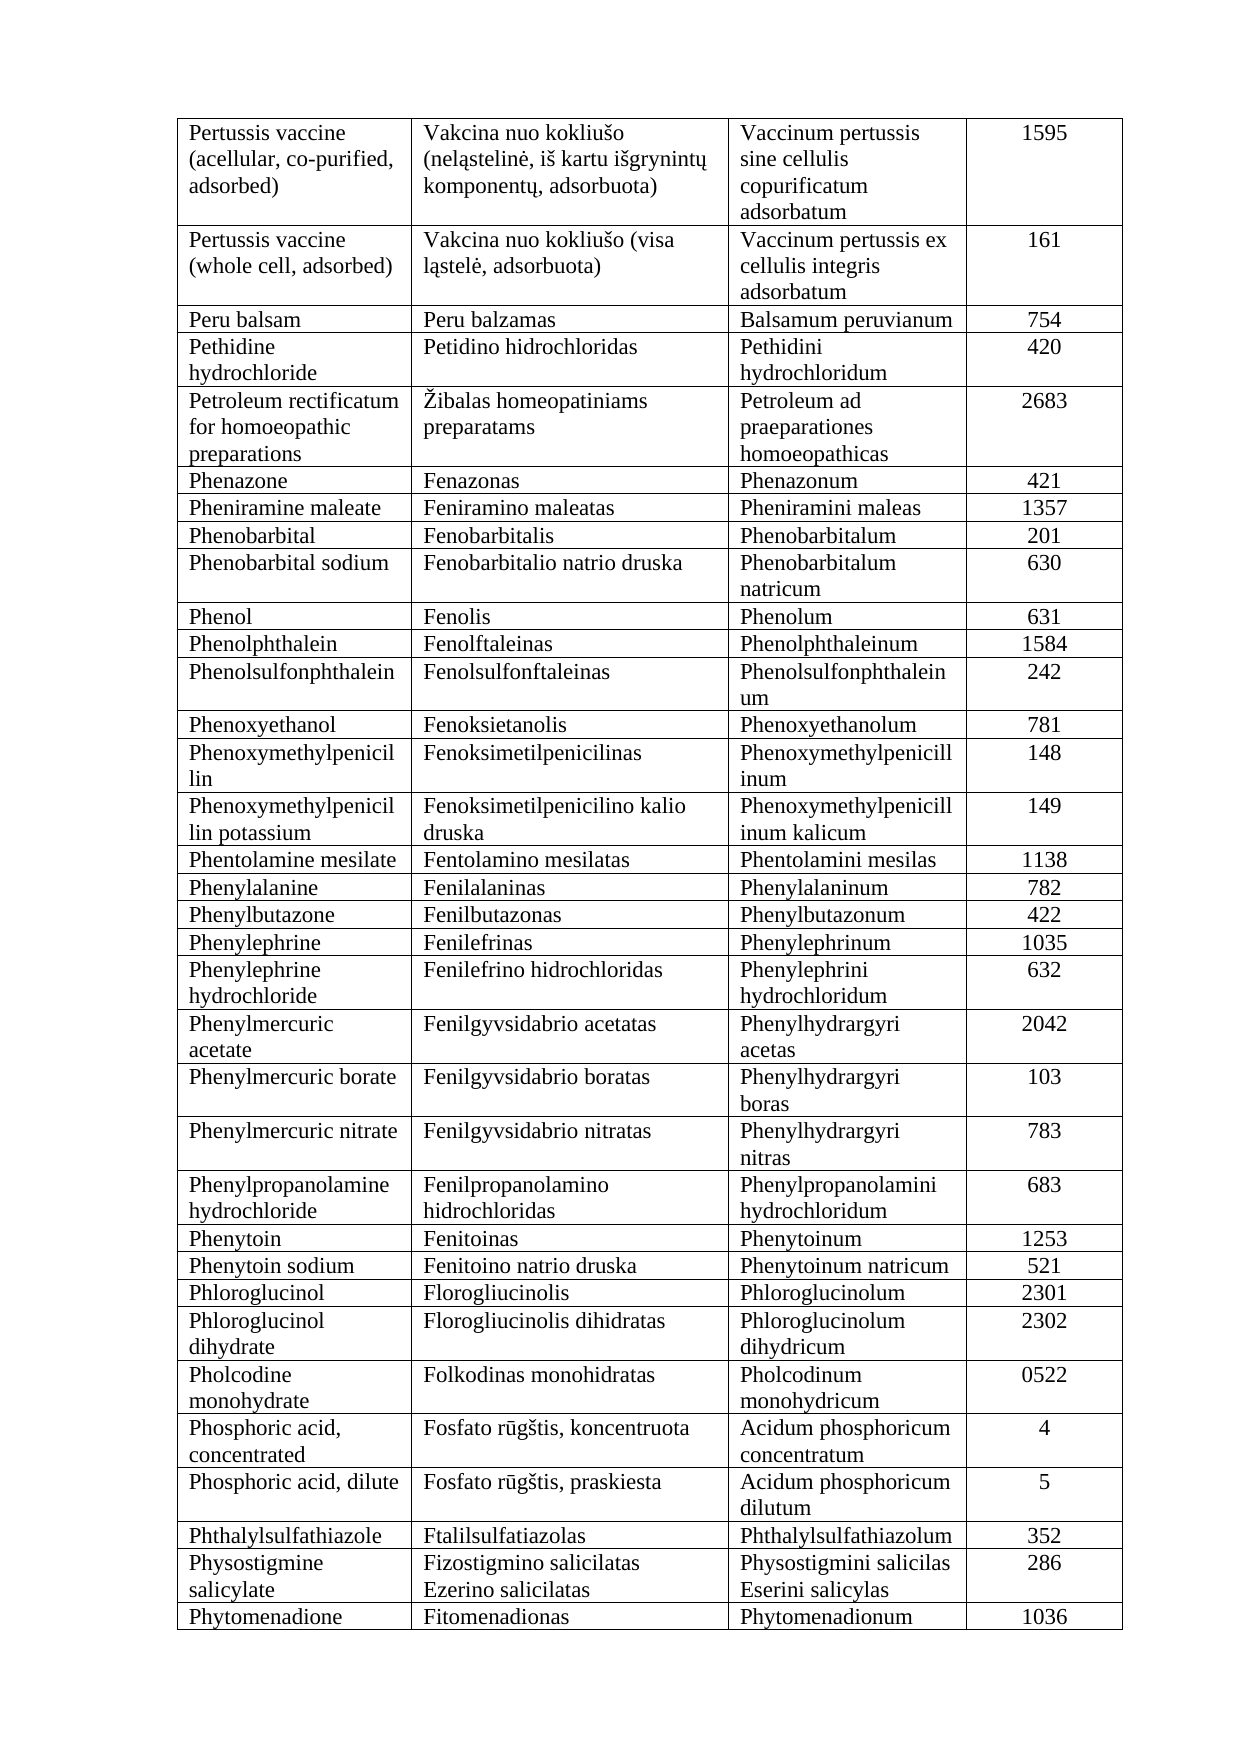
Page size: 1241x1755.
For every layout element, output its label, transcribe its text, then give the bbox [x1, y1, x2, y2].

table_cell Phenoxymethylpenicillin potassium [178, 793, 411, 845]
table_cell 352 [967, 1522, 1122, 1548]
table_cell 242 [967, 658, 1122, 710]
table_cell Phenylmercuric acetate [178, 1010, 411, 1062]
table_cell Petroleum ad praeparationes homoeopathicas [729, 387, 966, 466]
table_cell Fenitoino natrio druska [412, 1252, 728, 1278]
table_cell Peru balzamas [412, 306, 728, 332]
table_cell 783 [967, 1117, 1122, 1170]
table_cell Phenobarbital sodium [178, 549, 411, 602]
table_cell 420 [967, 333, 1122, 386]
table_cell Phenoxymethylpenicillinum [729, 739, 966, 792]
table_cell Fenoksimetilpenicilino kalio druska [412, 793, 728, 845]
table_cell Phenazone [178, 467, 411, 493]
table_cell Phloroglucinol [178, 1280, 411, 1306]
table_cell 683 [967, 1171, 1122, 1224]
table_cell Phenylhydrargyri acetas [729, 1010, 966, 1062]
table_cell Phenytoin sodium [178, 1252, 411, 1278]
table_cell 2683 [967, 387, 1122, 466]
table_cell Fentolamino mesilatas [412, 846, 728, 873]
table_cell 782 [967, 874, 1122, 900]
table_cell Phenylbutazone [178, 901, 411, 927]
table_cell 631 [967, 603, 1122, 629]
table_cell Phenylalaninum [729, 874, 966, 900]
table_cell Phenylbutazonum [729, 901, 966, 927]
table_cell Phenylpropanolamini hydrochloridum [729, 1171, 966, 1224]
table_cell Fenilgyvsidabrio boratas [412, 1064, 728, 1116]
table_cell Pethidine hydrochloride [178, 333, 411, 386]
table_cell Phenobarbitalum natricum [729, 549, 966, 602]
table_cell Fenolftaleinas [412, 630, 728, 657]
table_cell Phloroglucinolum dihydricum [729, 1307, 966, 1359]
table_cell 2302 [967, 1307, 1122, 1359]
table_cell Petroleum rectificatum for homoeopathic preparations [178, 387, 411, 466]
table_cell Phenylmercuric borate [178, 1064, 411, 1116]
table_cell 630 [967, 549, 1122, 602]
table_cell Phenytoinum natricum [729, 1252, 966, 1278]
table_cell Fizostigmino salicilatas Ezerino salicilatas [412, 1549, 728, 1602]
table_cell Phenolsulfonphthaleinum [729, 658, 966, 710]
table_cell Phenytoinum [729, 1225, 966, 1251]
table_cell 632 [967, 956, 1122, 1009]
table_cell Vaccinum pertussis sine cellulis copurificatum adsorbatum [729, 119, 966, 224]
table_cell Pholcodinum monohydricum [729, 1361, 966, 1413]
table_cell Phenoxymethylpenicillinum kalicum [729, 793, 966, 845]
table_cell Phloroglucinolum [729, 1280, 966, 1306]
table_cell Phthalylsulfathiazolum [729, 1522, 966, 1548]
table_cell Petidino hidrochloridas [412, 333, 728, 386]
table_cell Phenoxyethanol [178, 711, 411, 738]
table_cell Fenilgyvsidabrio nitratas [412, 1117, 728, 1170]
table_cell Pertussis vaccine (whole cell, adsorbed) [178, 226, 411, 305]
table_cell 4 [967, 1414, 1122, 1467]
table_cell Phenylhydrargyri nitras [729, 1117, 966, 1170]
table_cell Phenoxymethylpenicillin [178, 739, 411, 792]
table_cell Phenylmercuric nitrate [178, 1117, 411, 1170]
table_cell 5 [967, 1468, 1122, 1521]
table_cell Fenilbutazonas [412, 901, 728, 927]
table_cell Phthalylsulfathiazole [178, 1522, 411, 1548]
table_cell 1036 [967, 1603, 1122, 1629]
table_cell Feniramino maleatas [412, 494, 728, 521]
table_cell Phenoxyethanolum [729, 711, 966, 738]
table_cell Phytomenadione [178, 1603, 411, 1629]
table_cell 201 [967, 522, 1122, 548]
table_cell 781 [967, 711, 1122, 738]
table_cell Phenol [178, 603, 411, 629]
table_cell Fitomenadionas [412, 1603, 728, 1629]
table_cell Fenilefrinas [412, 929, 728, 955]
table_cell Fenazonas [412, 467, 728, 493]
table_cell Phentolamini mesilas [729, 846, 966, 873]
table_cell 1138 [967, 846, 1122, 873]
table_cell 286 [967, 1549, 1122, 1602]
table_cell Phenolum [729, 603, 966, 629]
table_cell 754 [967, 306, 1122, 332]
table_cell Peru balsam [178, 306, 411, 332]
table_cell Phenylpropanolamine hydrochloride [178, 1171, 411, 1224]
table_cell Vakcina nuo kokliušo (neląstelinė, iš kartu išgrynintų komponentų, adsorbuota) [412, 119, 728, 224]
table_cell Phenolsulfonphthalein [178, 658, 411, 710]
table_cell Phenylephrini hydrochloridum [729, 956, 966, 1009]
table_cell Phenytoin [178, 1225, 411, 1251]
table_cell Fenilalaninas [412, 874, 728, 900]
table_cell Pethidini hydrochloridum [729, 333, 966, 386]
table_cell Phenobarbital [178, 522, 411, 548]
table_cell Phenylephrinum [729, 929, 966, 955]
table_cell 422 [967, 901, 1122, 927]
table_cell 103 [967, 1064, 1122, 1116]
table_cell Physostigmine salicylate [178, 1549, 411, 1602]
table_cell Fenobarbitalis [412, 522, 728, 548]
table_cell Vaccinum pertussis ex cellulis integris adsorbatum [729, 226, 966, 305]
table_cell Fenoksietanolis [412, 711, 728, 738]
table_cell Acidum phosphoricum dilutum [729, 1468, 966, 1521]
table_cell Phentolamine mesilate [178, 846, 411, 873]
table_cell Fosfato rūgštis, praskiesta [412, 1468, 728, 1521]
table_cell Acidum phosphoricum concentratum [729, 1414, 966, 1467]
table_cell Vakcina nuo kokliušo (visa ląstelė, adsorbuota) [412, 226, 728, 305]
table_cell Physostigmini salicilas Eserini salicylas [729, 1549, 966, 1602]
table_cell Phenylephrine [178, 929, 411, 955]
table_cell Phosphoric acid, dilute [178, 1468, 411, 1521]
table_cell Phenobarbitalum [729, 522, 966, 548]
table_cell 521 [967, 1252, 1122, 1278]
table_cell Phenylhydrargyri boras [729, 1064, 966, 1116]
table_cell 1595 [967, 119, 1122, 224]
table_cell Balsamum peruvianum [729, 306, 966, 332]
table_cell Fenolsulfonftaleinas [412, 658, 728, 710]
table_cell 1035 [967, 929, 1122, 955]
table_cell Phenylalanine [178, 874, 411, 900]
table_cell 421 [967, 467, 1122, 493]
table_cell Phenolphthalein [178, 630, 411, 657]
table_cell 149 [967, 793, 1122, 845]
table_cell 161 [967, 226, 1122, 305]
table_cell Pheniramini maleas [729, 494, 966, 521]
table_cell 1357 [967, 494, 1122, 521]
table_cell Phloroglucinol dihydrate [178, 1307, 411, 1359]
table_cell 2301 [967, 1280, 1122, 1306]
table_cell Fenoksimetilpenicilinas [412, 739, 728, 792]
table_cell Fosfato rūgštis, koncentruota [412, 1414, 728, 1467]
table_cell 0522 [967, 1361, 1122, 1413]
table_cell Fenitoinas [412, 1225, 728, 1251]
table_cell 1584 [967, 630, 1122, 657]
table_cell Fenilpropanolamino hidrochloridas [412, 1171, 728, 1224]
table_cell Phenolphthaleinum [729, 630, 966, 657]
table_cell Folkodinas monohidratas [412, 1361, 728, 1413]
table_cell Žibalas homeopatiniams preparatams [412, 387, 728, 466]
table_cell Phosphoric acid, concentrated [178, 1414, 411, 1467]
table_cell Florogliucinolis dihidratas [412, 1307, 728, 1359]
table_cell 1253 [967, 1225, 1122, 1251]
table_cell Fenilgyvsidabrio acetatas [412, 1010, 728, 1062]
table_cell Pertussis vaccine (acellular, co-purified, adsorbed) [178, 119, 411, 224]
table_cell Fenobarbitalio natrio druska [412, 549, 728, 602]
table_cell Phenylephrine hydrochloride [178, 956, 411, 1009]
table_cell Fenilefrino hidrochloridas [412, 956, 728, 1009]
table_cell Pholcodine monohydrate [178, 1361, 411, 1413]
table_cell Ftalilsulfatiazolas [412, 1522, 728, 1548]
table_cell 148 [967, 739, 1122, 792]
table_cell Florogliucinolis [412, 1280, 728, 1306]
table_cell Fenolis [412, 603, 728, 629]
table_cell Phenazonum [729, 467, 966, 493]
table_cell 2042 [967, 1010, 1122, 1062]
table_cell Phytomenadionum [729, 1603, 966, 1629]
table_cell Pheniramine maleate [178, 494, 411, 521]
